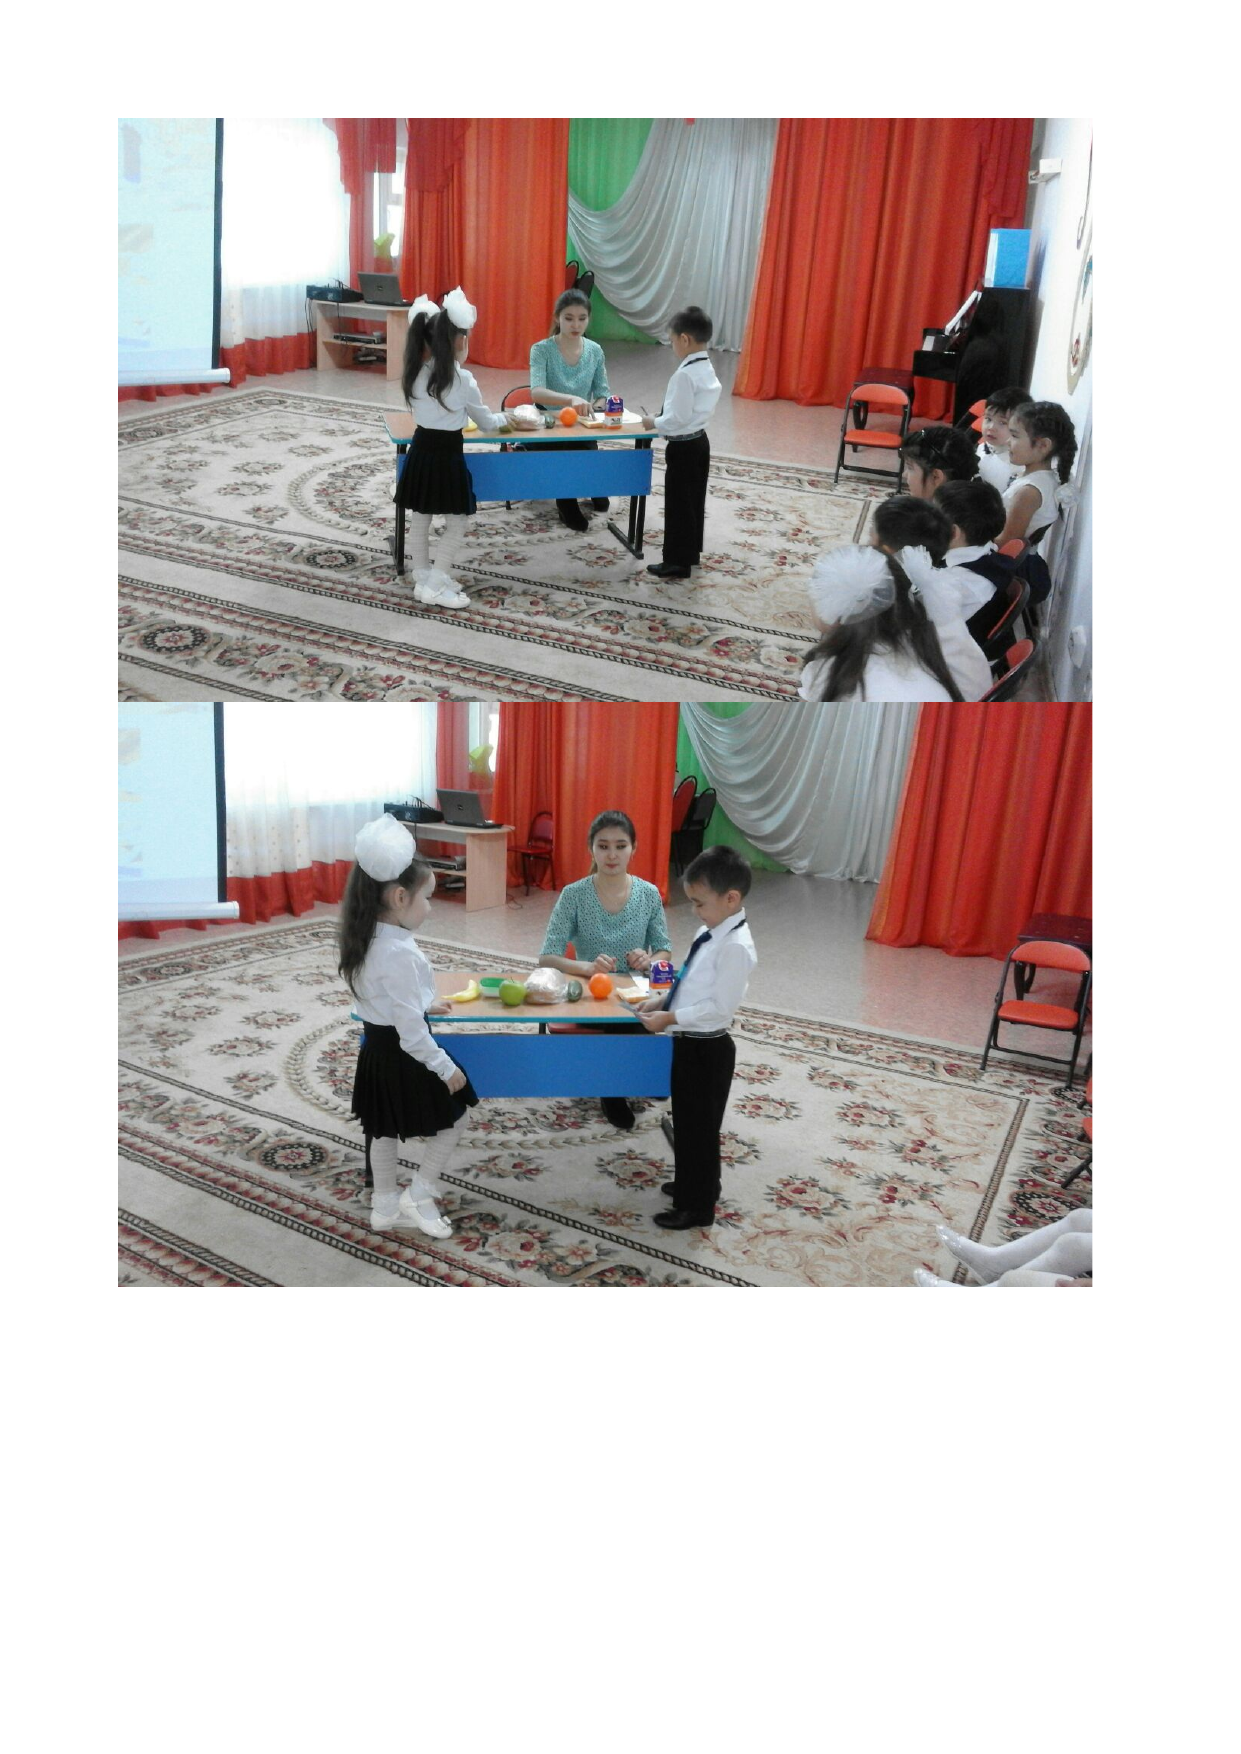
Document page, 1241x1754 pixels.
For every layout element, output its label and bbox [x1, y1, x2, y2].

picture [118, 118, 1093, 1287]
